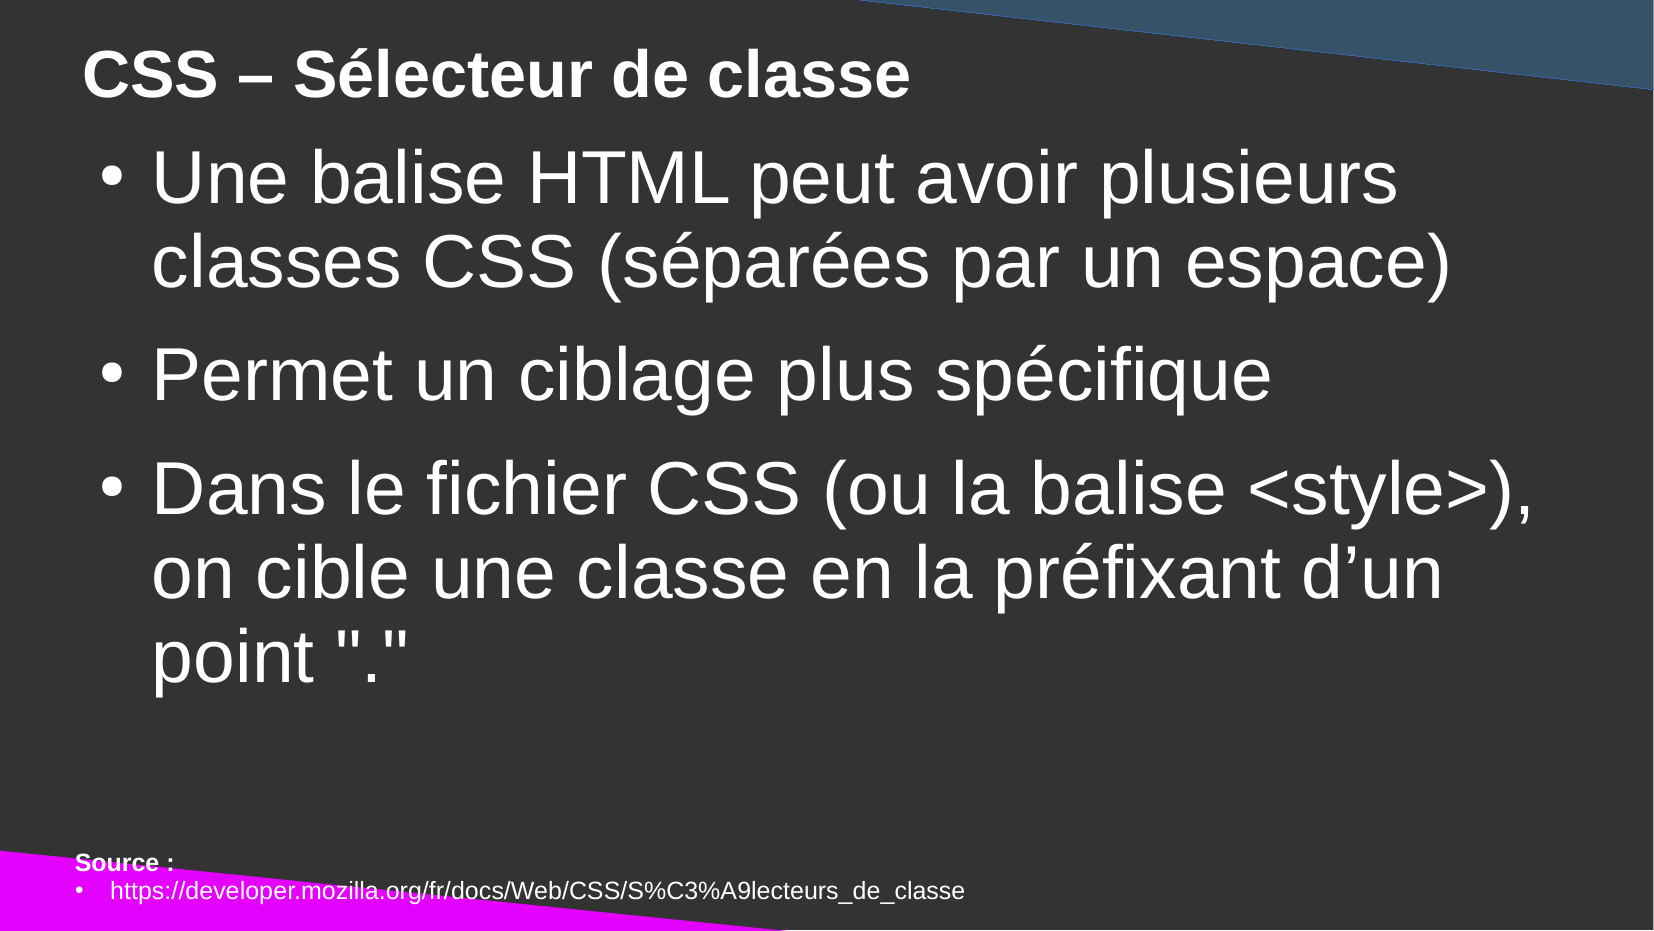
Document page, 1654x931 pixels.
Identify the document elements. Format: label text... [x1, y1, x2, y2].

list Une balise HTML peut avoir plusieurs classes CSS (séparées par un espace) Permet un ciblage plus spécifique Dans le fichier CSS (ou la balise <style>), on cible une classe en la préfixant d’un point "." [80, 135, 1605, 851]
text_box [860, 0, 1654, 90]
text_box Source : https://developer.mozilla.org/fr/docs/Web/CSS/S%C3%A9lecteurs_de_classe [60, 841, 1546, 913]
text_box [0, 850, 788, 931]
title CSS – Sélecteur de classe [82, 37, 1571, 114]
